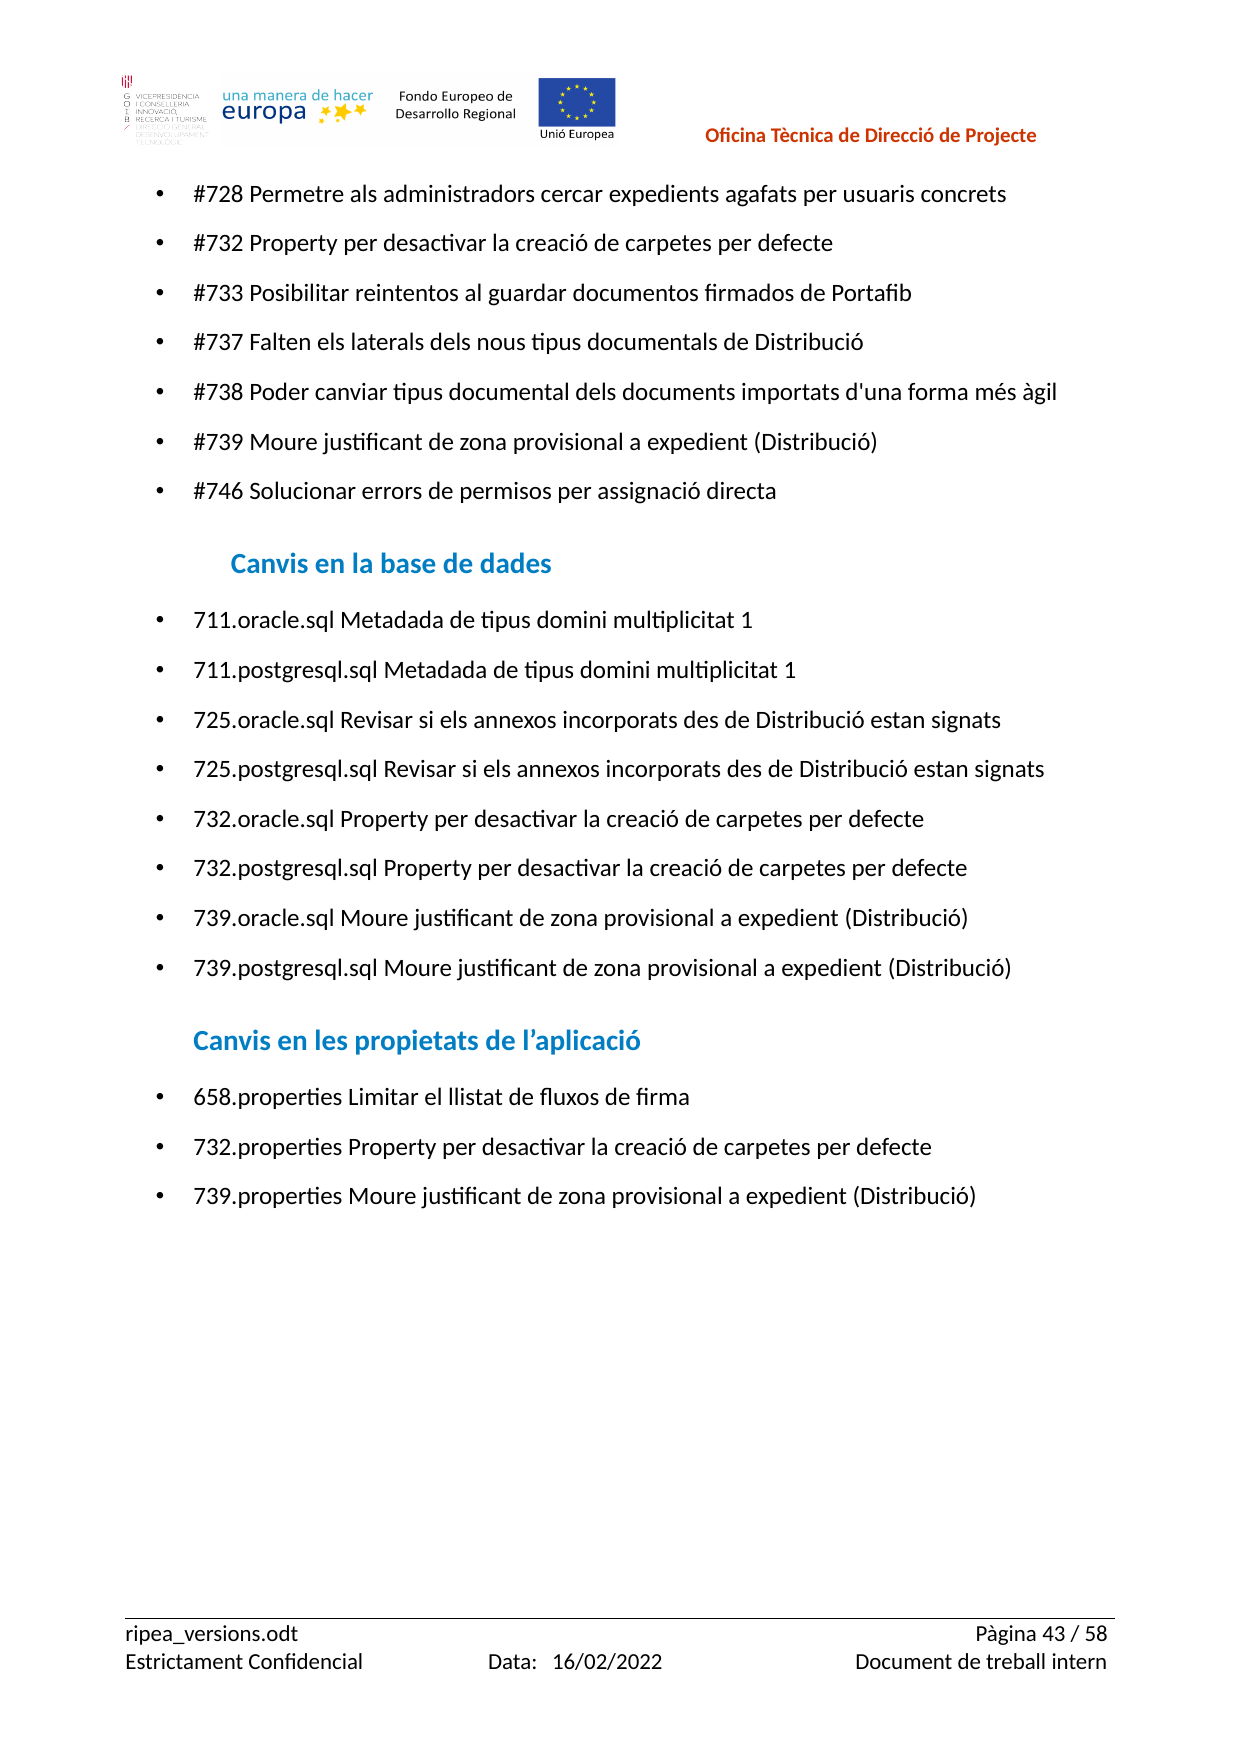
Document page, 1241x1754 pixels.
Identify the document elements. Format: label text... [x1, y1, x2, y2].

picture [118, 73, 213, 147]
list #746 Solucionar errors de permisos per assignació directa [156, 475, 1122, 506]
list 739.properties Moure justificant de zona provisional a expedient (Distribució) [156, 1180, 1122, 1211]
list 725.oracle.sql Revisar si els annexos incorporats des de Distribució estan signats [156, 704, 1122, 734]
list #732 Property per desactivar la creació de carpetes per defecte [156, 227, 1122, 258]
list 725.postgresql.sql Revisar si els annexos incorporats des de Distribució estan signats [156, 753, 1122, 784]
list 732.postgresql.sql Property per desactivar la creació de carpetes per defecte [156, 853, 1122, 883]
list #739 Moure justificant de zona provisional a expedient (Distribució) [156, 426, 1122, 456]
list #728 Permetre als administradors cercar expedients agafats per usuaris concrets [156, 178, 1122, 208]
list 732.oracle.sql Property per desactivar la creació de carpetes per defecte [156, 803, 1122, 833]
list #737 Falten els laterals dels nous tipus documentals de Distribució [156, 326, 1122, 357]
subtitle Canvis en les propietats de l’aplicació [156, 1022, 1122, 1058]
picture [219, 73, 621, 147]
list 732.properties Property per desactivar la creació de carpetes per defecte [156, 1131, 1122, 1161]
list 658.properties Limitar el llistat de fluxos de firma [156, 1081, 1122, 1112]
list 739.postgresql.sql Moure justificant de zona provisional a expedient (Distribució) [156, 952, 1122, 982]
list #738 Poder canviar tipus documental dels documents importats d'una forma més àgil [156, 376, 1122, 407]
list #733 Posibilitar reintentos al guardar documentos firmados de Portafib [156, 277, 1122, 307]
list 711.postgresql.sql Metadada de tipus domini multiplicitat 1 [156, 654, 1122, 685]
list 711.oracle.sql Metadada de tipus domini multiplicitat 1 [156, 605, 1122, 635]
list 739.oracle.sql Moure justificant de zona provisional a expedient (Distribució) [156, 902, 1122, 933]
subtitle Canvis en la base de dades [193, 545, 1122, 581]
